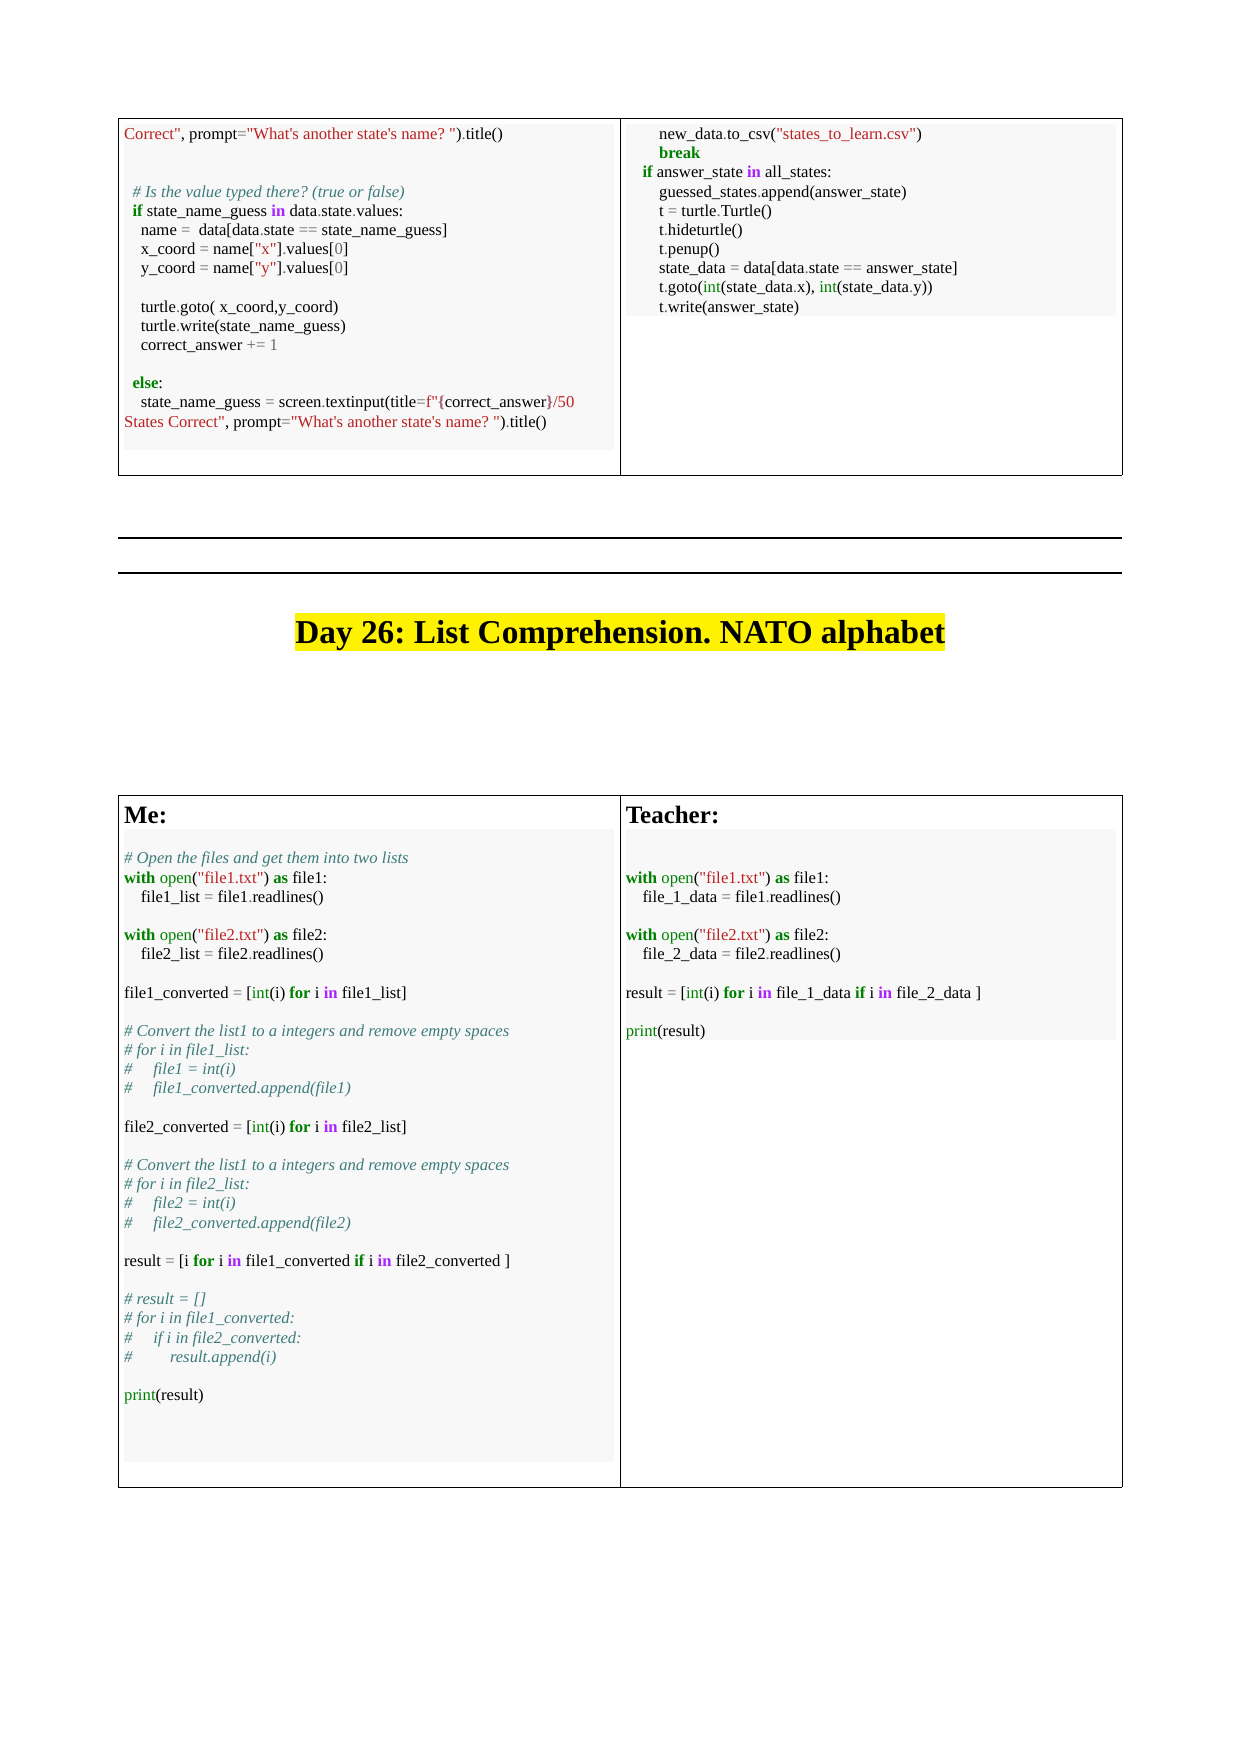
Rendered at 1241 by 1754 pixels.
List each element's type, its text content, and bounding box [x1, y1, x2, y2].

table_header Me: # Open the files and get them into two lists with open("file1.txt") as file1: file1_list = file1.readlines() with open("file2.txt") as file2: file2_list = file2.readlines() file1_converted = [int(i) for i in file1_list] # Convert the list1 to a integers and remove empty spaces # for i in file1_list: # file1 = int(i) # file1_converted.append(file1) file2_converted = [int(i) for i in file2_list] # Convert the list1 to a integers and remove empty spaces # for i in file2_list: # file2 = int(i) # file2_converted.append(file2) result = [i for i in file1_converted if i in file2_converted ] # result = [] # for i in file1_converted: # if i in file2_converted: # result.append(i) print(result) [119, 796, 620, 1487]
table_header new_data.to_csv("states_to_learn.csv") break if answer_state in all_states: guessed_states.append(answer_state) t = turtle.Turtle() t.hideturtle() t.penup() state_data = data[data.state == answer_state] t.goto(int(state_data.x), int(state_data.y)) t.write(answer_state) [621, 119, 1122, 475]
table_header Teacher: with open("file1.txt") as file1: file_1_data = file1.readlines() with open("file2.txt") as file2: file_2_data = file2.readlines() result = [int(i) for i in file_1_data if i in file_2_data ] print(result) [621, 796, 1122, 1487]
table_header Correct", prompt="What's another state's name? ").title() # Is the value typed there? (true or false) if state_name_guess in data.state.values: name = data[data.state == state_name_guess] x_coord = name["x"].values[0] y_coord = name["y"].values[0] turtle.goto( x_coord,y_coord) turtle.write(state_name_guess) correct_answer += 1 else: state_name_guess = screen.textinput(title=f"{correct_answer}/50 States Correct", prompt="What's another state's name? ").title() [119, 119, 620, 475]
text Day 26: List Comprehension. NATO alphabet [118, 612, 1122, 651]
